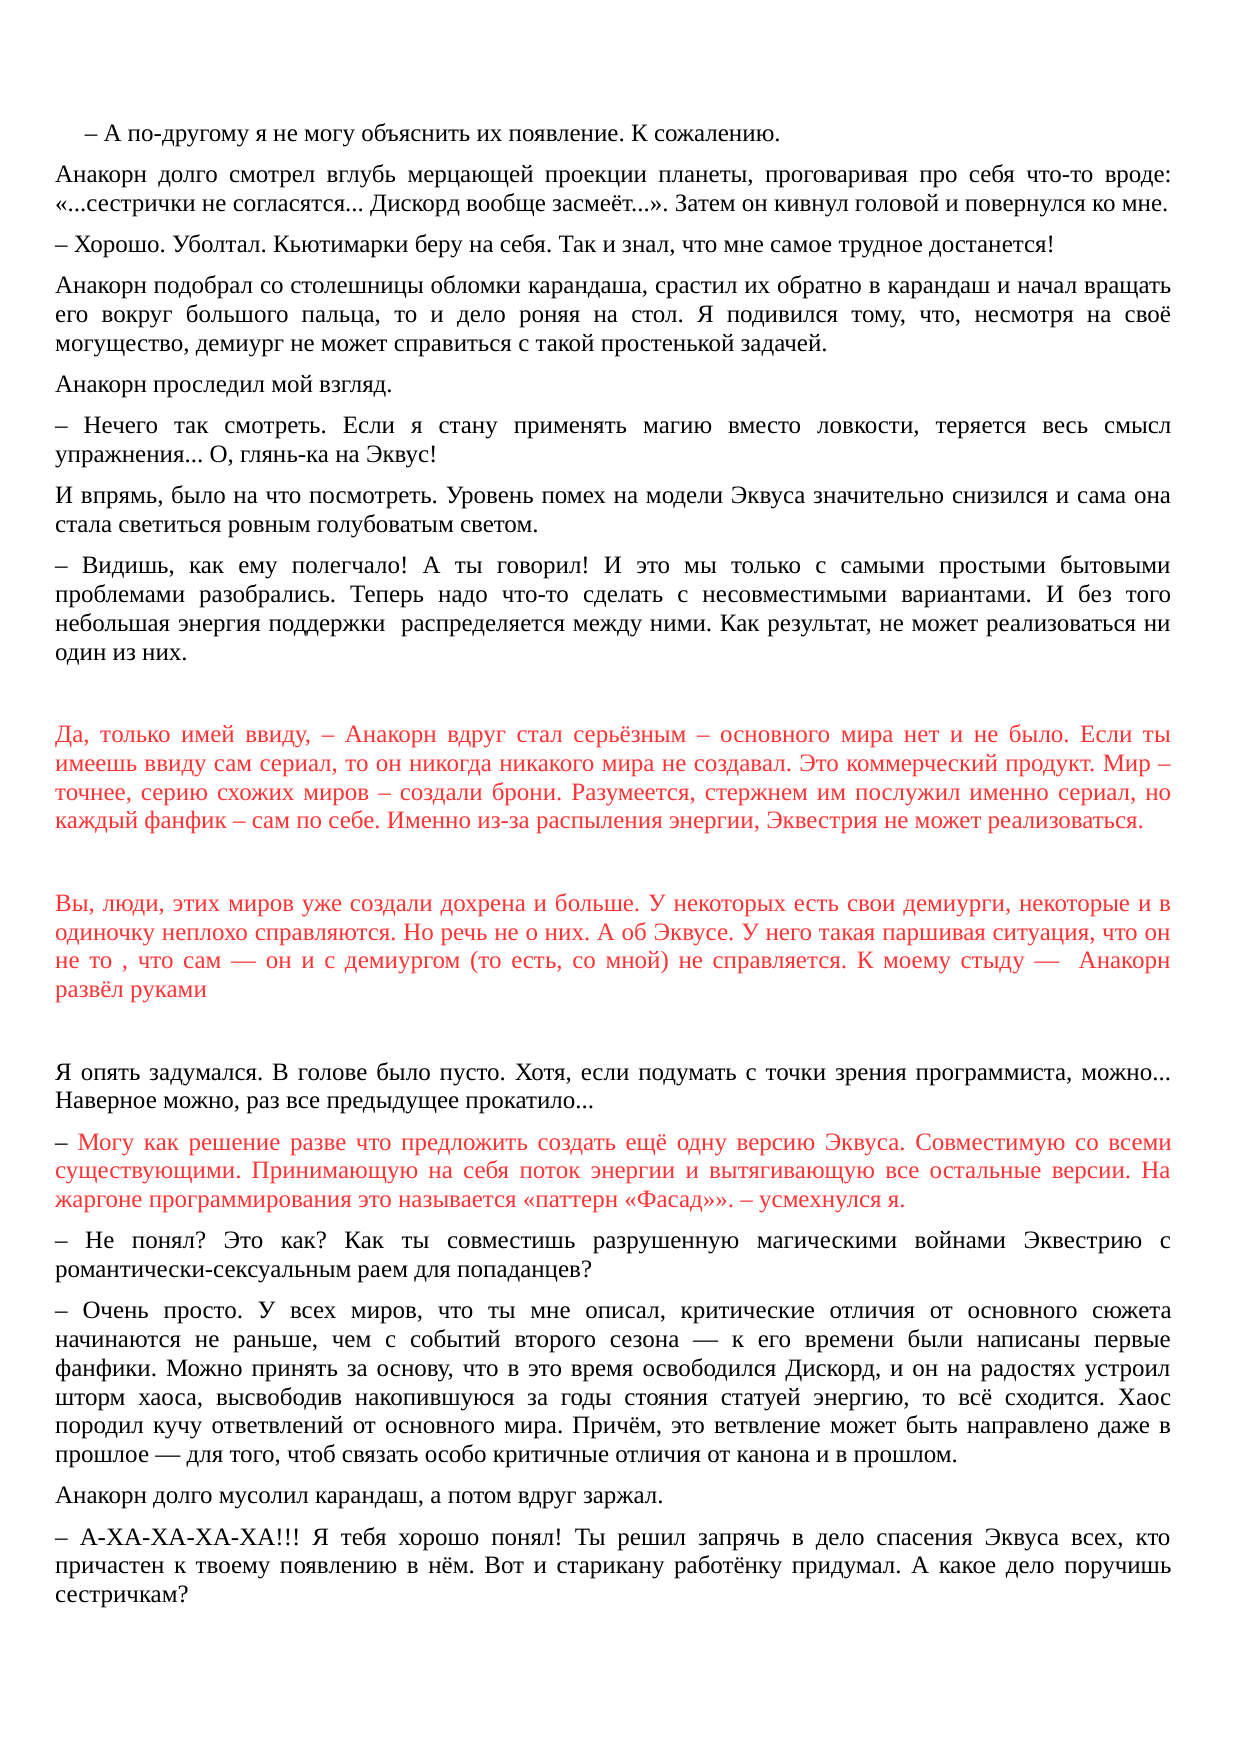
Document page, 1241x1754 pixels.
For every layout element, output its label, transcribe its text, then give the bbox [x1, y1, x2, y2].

text Я опять задумался. В голове было пусто. Хотя, если подумать с точки зрения программиста, можно... Наверное можно, раз все предыдущее прокатило... [55, 1057, 1172, 1114]
text – Могу как решение разве что предложить создать ещё одну версию Эквуса. Совместимую со всеми существующими. Принимающую на себя поток энергии и вытягивающую все остальные версии. На жаргоне программирования это называется «паттерн «Фасад»». – усмехнулся я. [55, 1127, 1172, 1213]
text И впрямь, было на что посмотреть. Уровень помех на модели Эквуса значительно снизился и сама она стала светиться ровным голубоватым светом. [55, 481, 1172, 538]
text Вы, люди, этих миров уже создали дохрена и больше. У некоторых есть свои демиурги, некоторые и в одиночку неплохо справляются. Но речь не о них. А об Эквусе. У него такая паршивая ситуация, что он не то , что сам — он и с демиургом (то есть, со мной) не справляется. К моему стыду — Анакорн развёл руками [55, 888, 1172, 1003]
text – Видишь, как ему полегчало! А ты говорил! И это мы только с самыми простыми бытовыми проблемами разобрались. Теперь надо что-то сделать с несовместимыми вариантами. И без того небольшая энергия поддержки распределяется между ними. Как результат, не может реализоваться ни один из них. [55, 551, 1172, 666]
text – А-ХА-ХА-ХА-ХА!!! Я тебя хорошо понял! Ты решил запрячь в дело спасения Эквуса всех, кто причастен к твоему появлению в нём. Вот и старикану работёнку придумал. А какое дело поручишь сестричкам? [55, 1522, 1172, 1608]
text – Хорошо. Уболтал. Кьютимарки беру на себя. Так и знал, что мне самое трудное достанется! [55, 229, 1172, 258]
text Да, только имей ввиду, – Анакорн вдруг стал серьёзным – основного мира нет и не было. Если ты имеешь ввиду сам сериал, то он никогда никакого мира не создавал. Это коммерческий продукт. Мир – точнее, серию схожих миров – создали брони. Разумеется, стержнем им послужил именно сериал, но каждый фанфик – сам по себе. Именно из-за распыления энергии, Эквестрия не может реализоваться. [55, 719, 1172, 834]
text – Нечего так смотреть. Если я стану применять магию вместо ловкости, теряется весь смысл упражнения... О, глянь-ка на Эквус! [55, 411, 1172, 468]
text – Не понял? Это как? Как ты совместишь разрушенную магическими войнами Эквестрию с романтически-сексуальным раем для попаданцев? [55, 1226, 1172, 1283]
text Анакорн долго мусолил карандаш, а потом вдруг заржал. [55, 1481, 1172, 1509]
text Анакорн долго смотрел вглубь мерцающей проекции планеты, проговаривая про себя что-то вроде: «...сестрички не согласятся... Дискорд вообще засмеёт...». Затем он кивнул головой и повернулся ко мне. [55, 159, 1172, 217]
text – А по-другому я не могу объяснить их появление. К сожалению. [55, 118, 1172, 147]
text – Очень просто. У всех миров, что ты мне описал, критические отличия от основного сюжета начинаются не раньше, чем с событий второго сезона — к его времени были написаны первые фанфики. Можно принять за основу, что в это время освободился Дискорд, и он на радостях устроил шторм хаоса, высвободив накопившуюся за годы стояния статуей энергию, то всё сходится. Хаос породил кучу ответвлений от основного мира. Причём, это ветвление может быть направлено даже в прошлое — для того, чтоб связать особо критичные отличия от канона и в прошлом. [55, 1296, 1172, 1468]
text Анакорн подобрал со столешницы обломки карандаша, срастил их обратно в карандаш и начал вращать его вокруг большого пальца, то и дело роняя на стол. Я подивился тому, что, несмотря на своё могущество, демиург не может справиться с такой простенькой задачей. [55, 271, 1172, 357]
text Анакорн проследил мой взгляд. [55, 369, 1172, 398]
